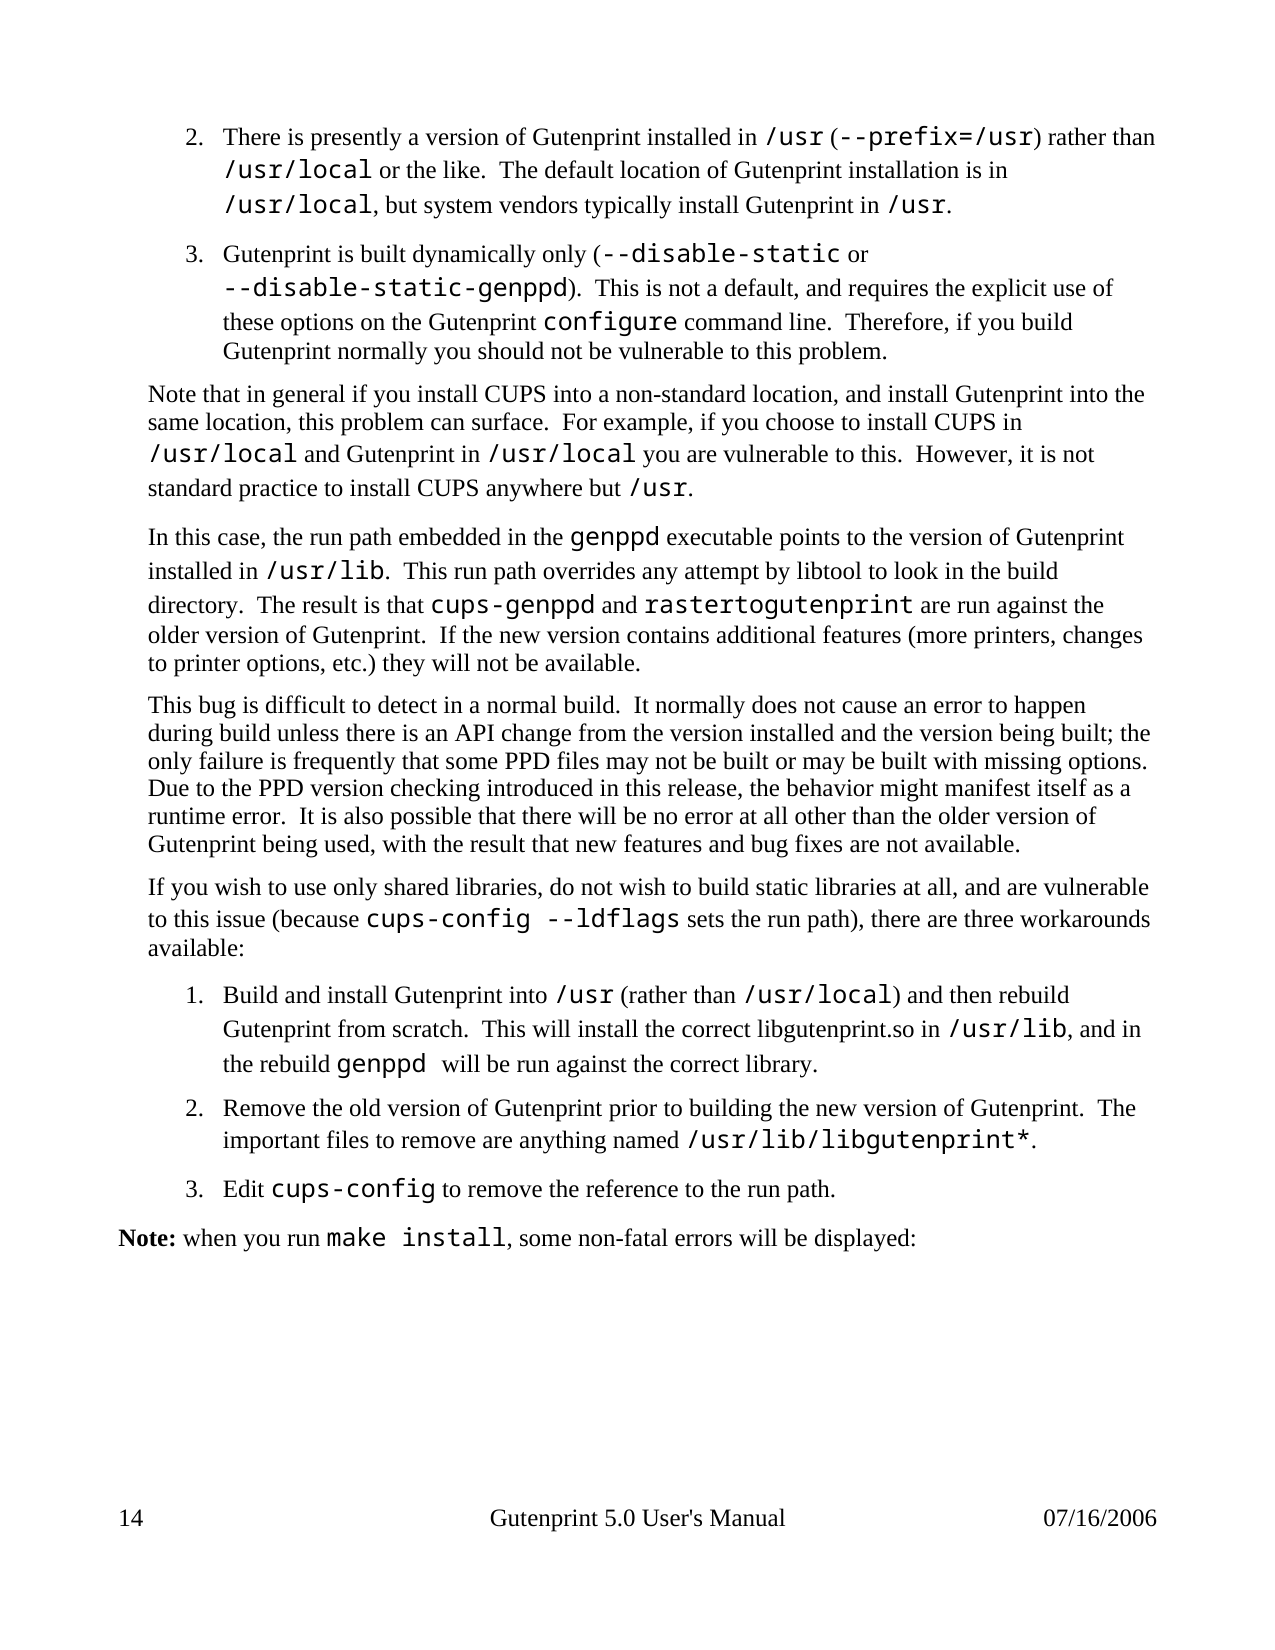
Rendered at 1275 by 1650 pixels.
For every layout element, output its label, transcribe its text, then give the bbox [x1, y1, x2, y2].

text If you wish to use only shared libraries, do not wish to build static libraries at all, and are vulnerable to this issue (because cups-config --ldflags sets the run path), there are three workarounds available: [148, 873, 1157, 962]
list There is presently a version of Gutenprint installed in /usr (--prefix=/usr) rather than /usr/local or the like. The default location of Gutenprint installation is in /usr/local, but system vendors typically install Gutenprint in /usr. [185, 118, 1157, 220]
list Build and install Gutenprint into /usr (rather than /usr/local) and then rebuild Gutenprint from scratch. This will install the correct libgutenprint.so in /usr/lib, and in the rebuild genppd will be run against the correct library. [185, 977, 1157, 1079]
list Gutenprint is built dynamically only (‑‑disable‑static or ‑‑disable‑static‑genppd). This is not a default, and requires the explicit use of these options on the Gutenprint configure command line. Therefore, if you build Gutenprint normally you should not be vulnerable to this problem. [185, 235, 1157, 365]
list Edit cups-config to remove the reference to the run path. [185, 1171, 1157, 1205]
text Note that in general if you install CUPS into a non-standard location, and install Gutenprint into the same location, this problem can surface. For example, if you choose to install CUPS in /usr/local and Gutenprint in /usr/local you are vulnerable to this. However, it is not standard practice to install CUPS anywhere but /usr. [148, 380, 1157, 504]
text Note: when you run make install, some non-fatal errors will be displayed: [118, 1220, 1157, 1254]
text In this case, the run path embedded in the genppd executable points to the version of Gutenprint installed in /usr/lib. This run path overrides any attempt by libtool to look in the build directory. The result is that cups-genppd and rastertogutenprint are run against the older version of Gutenprint. If the new version contains additional features (more printers, changes to printer options, etc.) they will not be available. [148, 519, 1157, 676]
list Remove the old version of Gutenprint prior to building the new version of Gutenprint. The important files to remove are anything named /usr/lib/libgutenprint*. [185, 1094, 1157, 1156]
text This bug is difficult to detect in a normal build. It normally does not cause an error to happen during build unless there is an API change from the version installed and the version being built; the only failure is frequently that some PPD files may not be built or may be built with missing options. Due to the PPD version checking introduced in this release, the behavior might manifest itself as a runtime error. It is also possible that there will be no error at all other than the older version of Gutenprint being used, with the result that new features and bug fixes are not available. [148, 691, 1157, 858]
